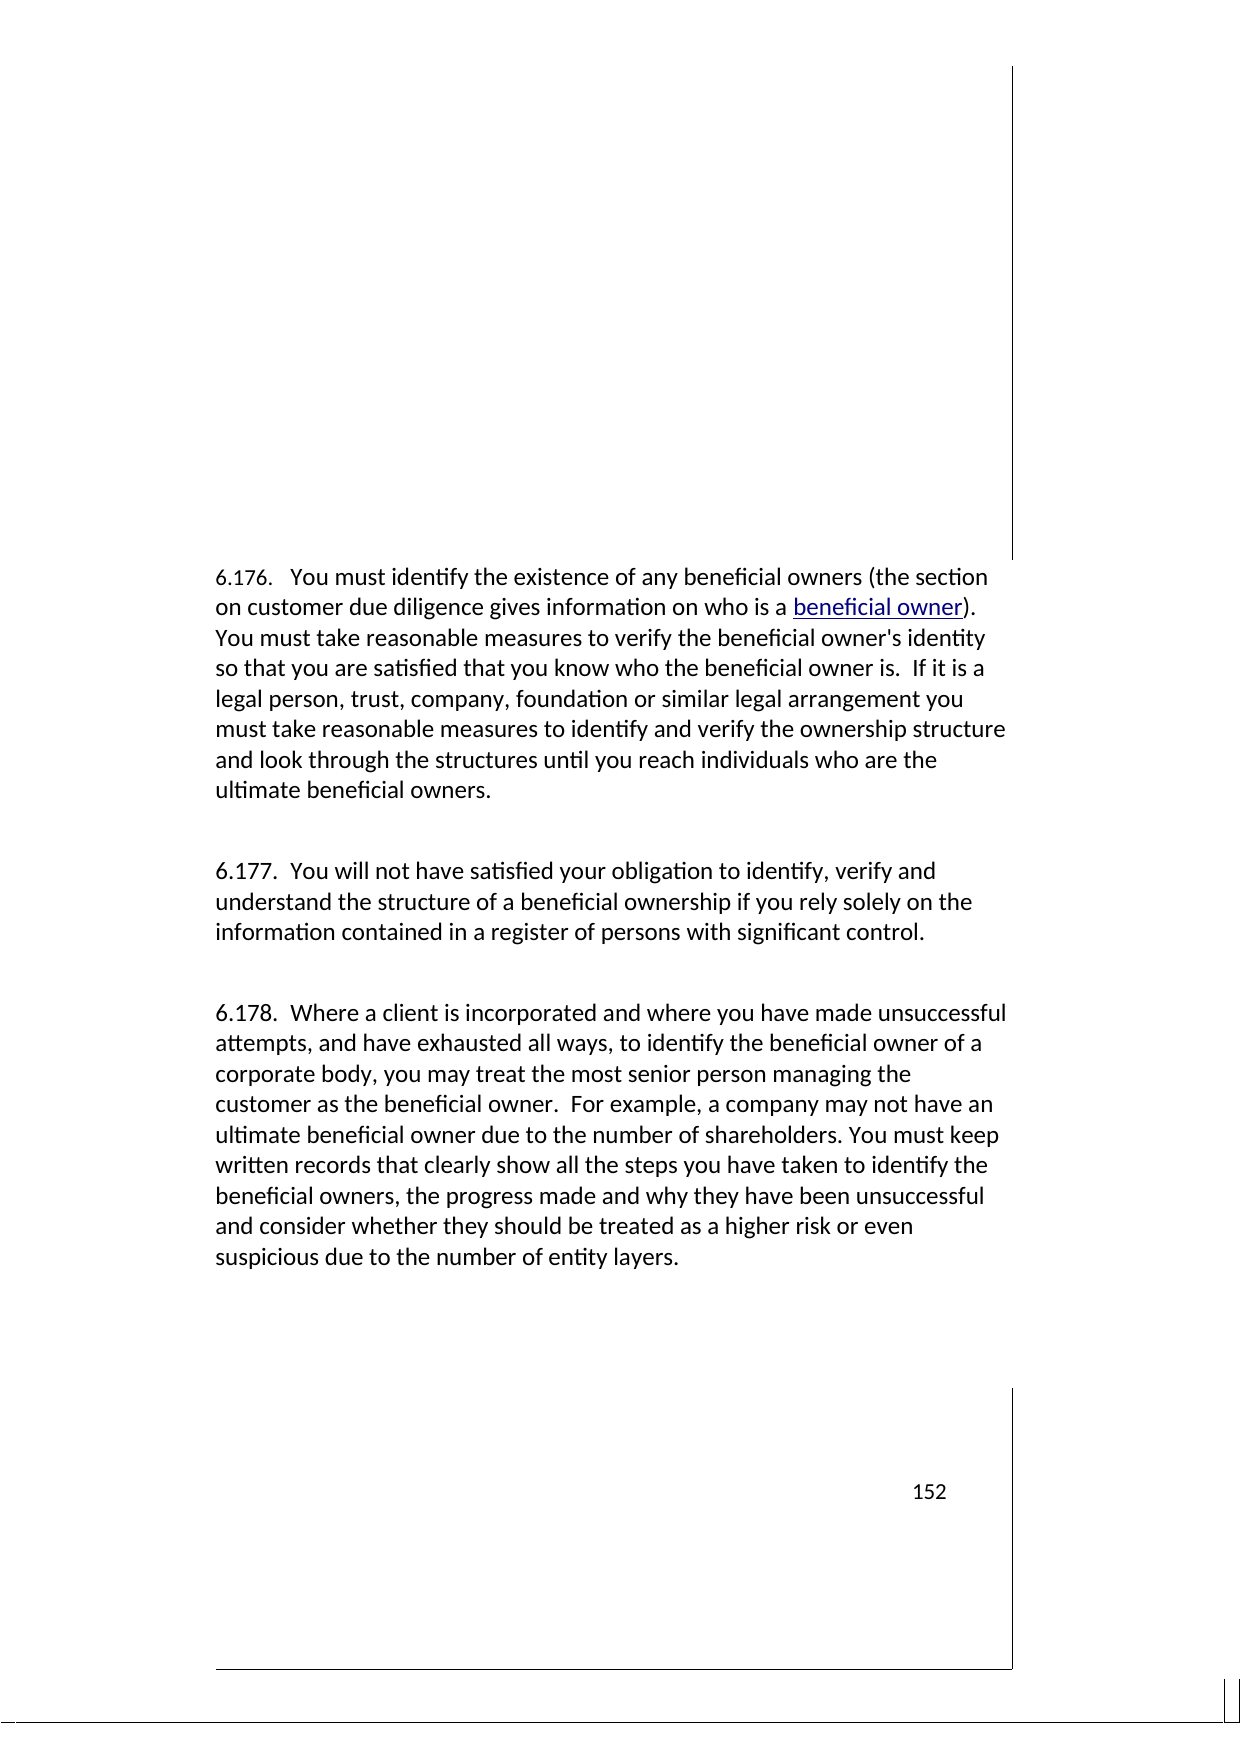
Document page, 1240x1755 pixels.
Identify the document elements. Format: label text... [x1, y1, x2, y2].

list You will not have satisfied your obligation to identify, verify and understand the structure of a beneficial ownership if you rely solely on the information contained in a register of persons with significant control. [215, 855, 1012, 947]
list Where a client is incorporated and where you have made unsuccessful attempts, and have exhausted all ways, to identify the beneficial owner of a corporate body, you may treat the most senior person managing the customer as the beneficial owner. For example, a company may not have an ultimate beneficial owner due to the number of shareholders. You must keep written records that clearly show all the steps you have taken to identify the beneficial owners, the progress made and why they have been unsuccessful and consider whether they should be treated as a higher risk or even suspicious due to the number of entity layers. [215, 997, 1012, 1271]
list You must identify the existence of any beneficial owners (the section on customer due diligence gives information on who is a beneficial owner). You must take reasonable measures to verify the beneficial owner's identity so that you are satisfied that you know who the beneficial owner is. If it is a legal person, trust, company, foundation or similar legal arrangement you must take reasonable measures to identify and verify the ownership structure and look through the structures until you reach individuals who are the ultimate beneficial owners. [215, 561, 1012, 805]
